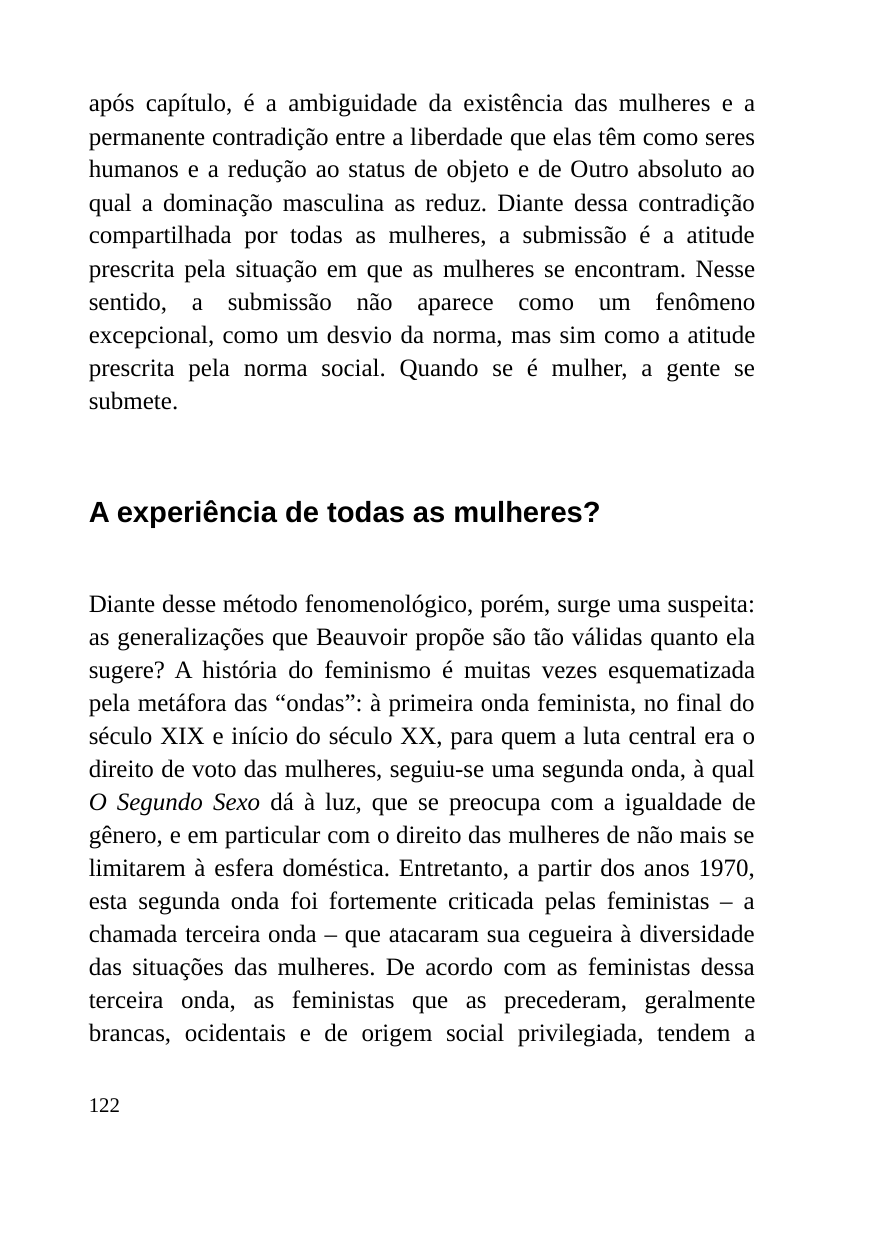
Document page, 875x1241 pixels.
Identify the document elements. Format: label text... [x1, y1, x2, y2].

subtitle A experiência de todas as mulheres? [88, 496, 756, 529]
text após capítulo, é a ambiguidade da existência das mulheres e a permanente contradição entre a liberdade que elas têm como seres humanos e a redução ao status de objeto e de Outro absoluto ao qual a dominação masculina as reduz. Diante dessa contradição compartilhada por todas as mulheres, a submissão é a atitude prescrita pela situação em que as mulheres se encontram. Nesse sentido, a submissão não aparece como um fenômeno excepcional, como um desvio da norma, mas sim como a atitude prescrita pela norma social. Quando se é mulher, a gente se submete. [88, 88, 756, 414]
text Diante desse método fenomenológico, porém, surge uma suspeita: as generalizações que Beauvoir propõe são tão válidas quanto ela sugere? A história do feminismo é muitas vezes esquematizada pela metáfora das “ondas”: à primeira onda feminista, no final do século XIX e início do século XX, para quem a luta central era o direito de voto das mulheres, seguiu-se uma segunda onda, à qual O Segundo Sexo dá à luz, que se preocupa com a igualdade de gênero, e em particular com o direito das mulheres de não mais se limitarem à esfera doméstica. Entretanto, a partir dos anos 1970, esta segunda onda foi fortemente criticada pelas feministas – a chamada terceira onda – que atacaram sua cegueira à diversidade das situações das mulheres. De acordo com as feministas dessa terceira onda, as feministas que as precederam, geralmente brancas, ocidentais e de origem social privilegiada, tendem a [88, 589, 756, 1047]
